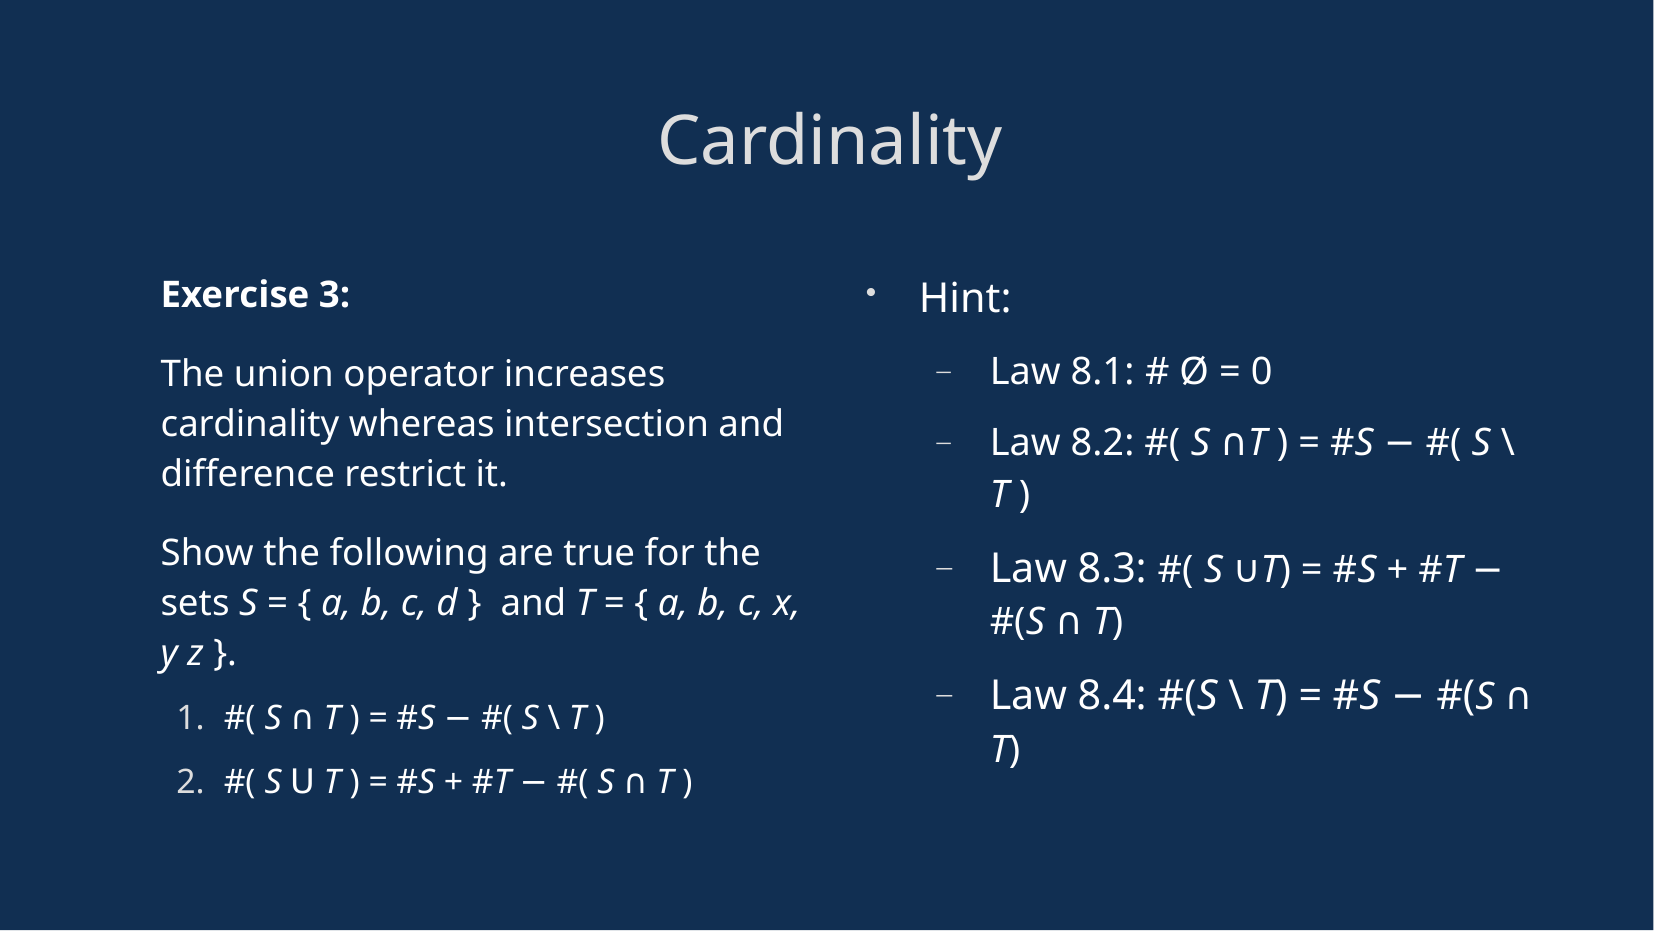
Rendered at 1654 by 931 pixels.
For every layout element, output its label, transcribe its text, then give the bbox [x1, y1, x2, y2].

list Hint: Law 8.1: # Ø = 0 Law 8.2: #( S ∩T ) = #S − #( S \ T ) Law 8.3: #( S ∪T) = #S + #T − #(S ∩ T) Law 8.4: #(S \ T) = #S − #(S ∩ T) [848, 268, 1563, 806]
title Cardinality [97, 56, 1563, 220]
list Exercise 3: The union operator increases cardinality whereas intersection and difference restrict it. Show the following are true for the sets S = { a, b, c, d } and T = { a, b, c, x, y z }. #( S ∩ T ) = #S − #( S \ T ) #( S 𝖴 T ) = #S + #T − #( S ∩ T ) [97, 268, 813, 806]
